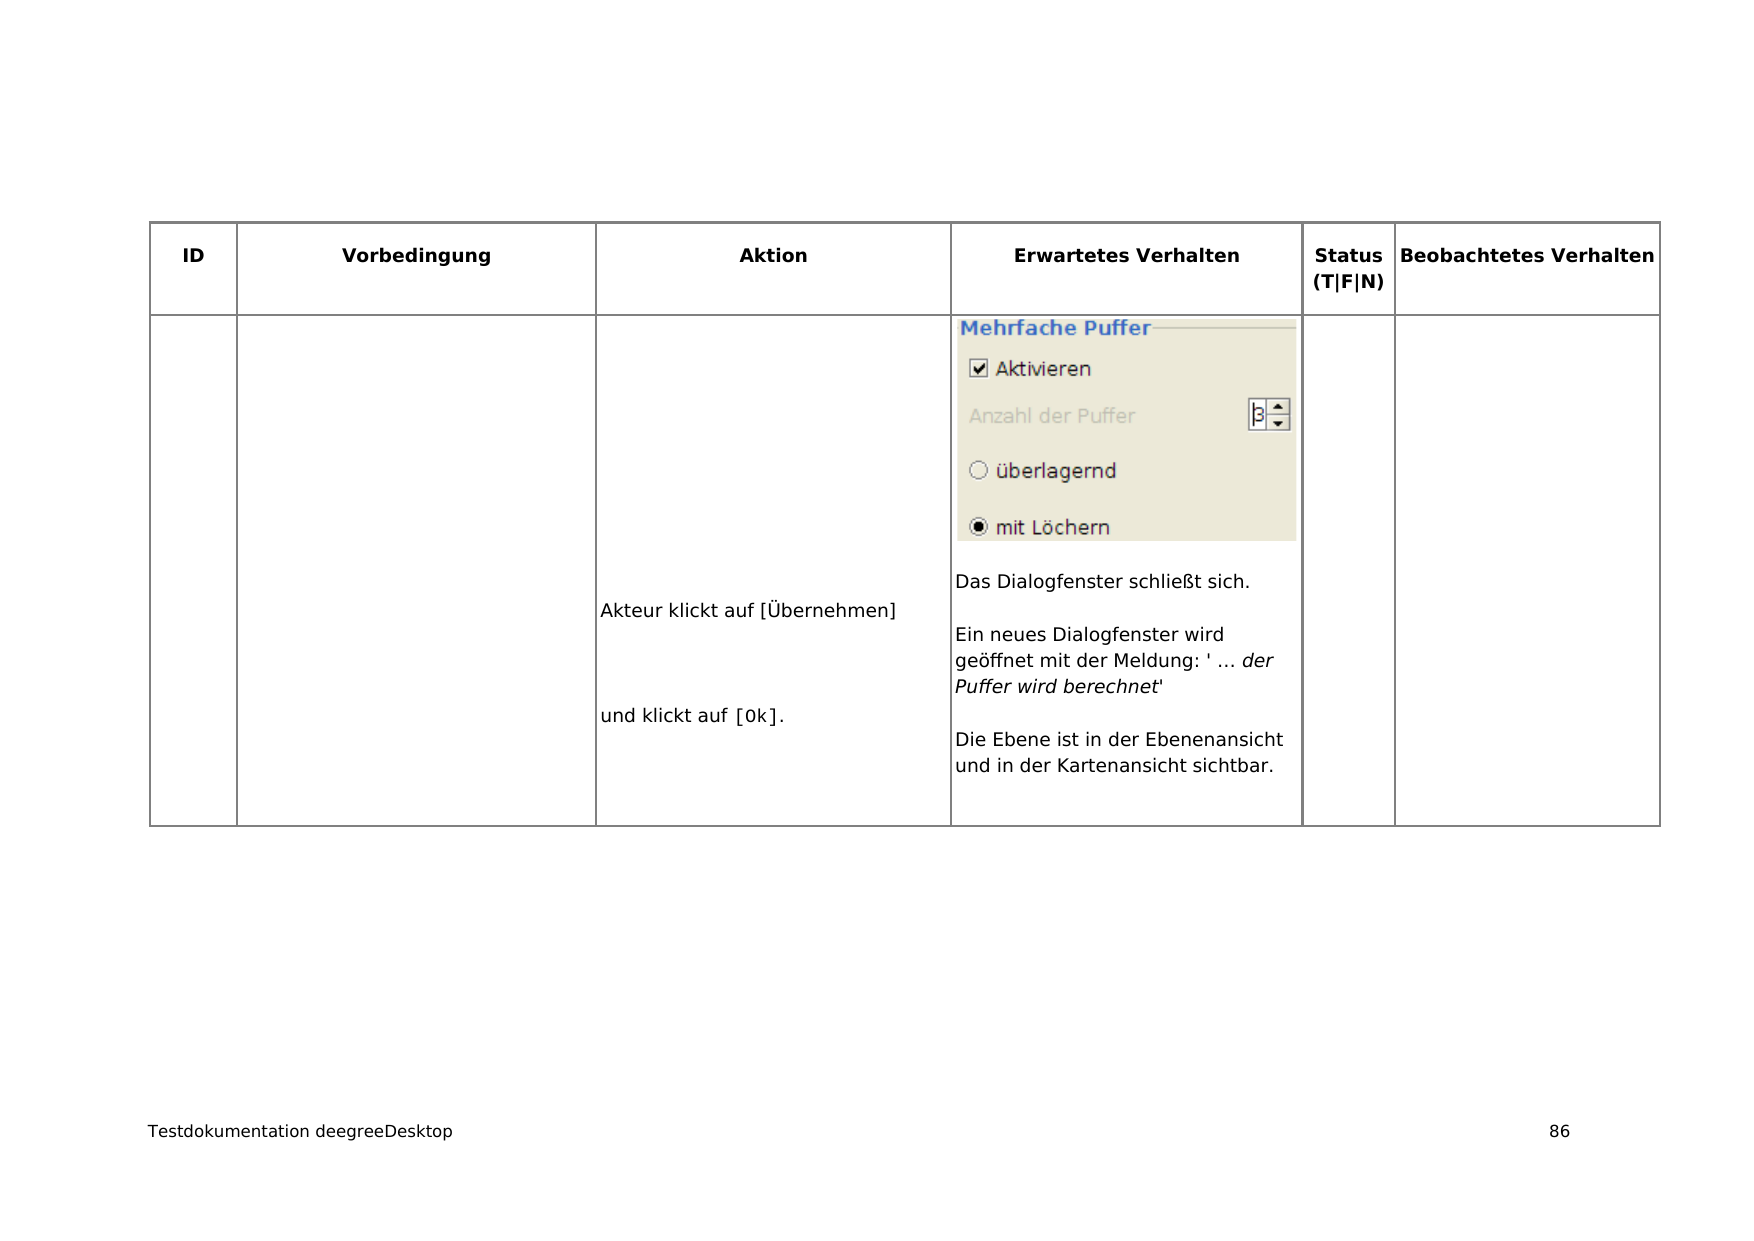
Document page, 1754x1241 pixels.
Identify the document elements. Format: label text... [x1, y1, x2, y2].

picture [957, 319, 1297, 541]
table_header Erwartetes Verhalten [952, 224, 1301, 314]
table_header Status (T|F|N) [1304, 224, 1394, 314]
table_header Aktion [597, 224, 950, 314]
table_cell [1396, 316, 1659, 825]
table_cell Das Dialogfenster schließt sich. Ein neues Dialogfenster wird geöffnet mit der Meldung: ' … der Puffer wird berechnet' Die Ebene ist in der Ebenenansicht und in der Kartenansicht sichtbar. [952, 316, 1301, 825]
table_header Vorbedingung [238, 224, 595, 314]
table_cell [1304, 316, 1394, 825]
table_cell Akteur klickt auf [Übernehmen] und klickt auf [Ok]. [597, 316, 950, 825]
table_header ID [151, 224, 236, 314]
table_cell [151, 316, 236, 825]
table_cell [238, 316, 595, 825]
table_header Beobachtetes Verhalten [1396, 224, 1659, 314]
